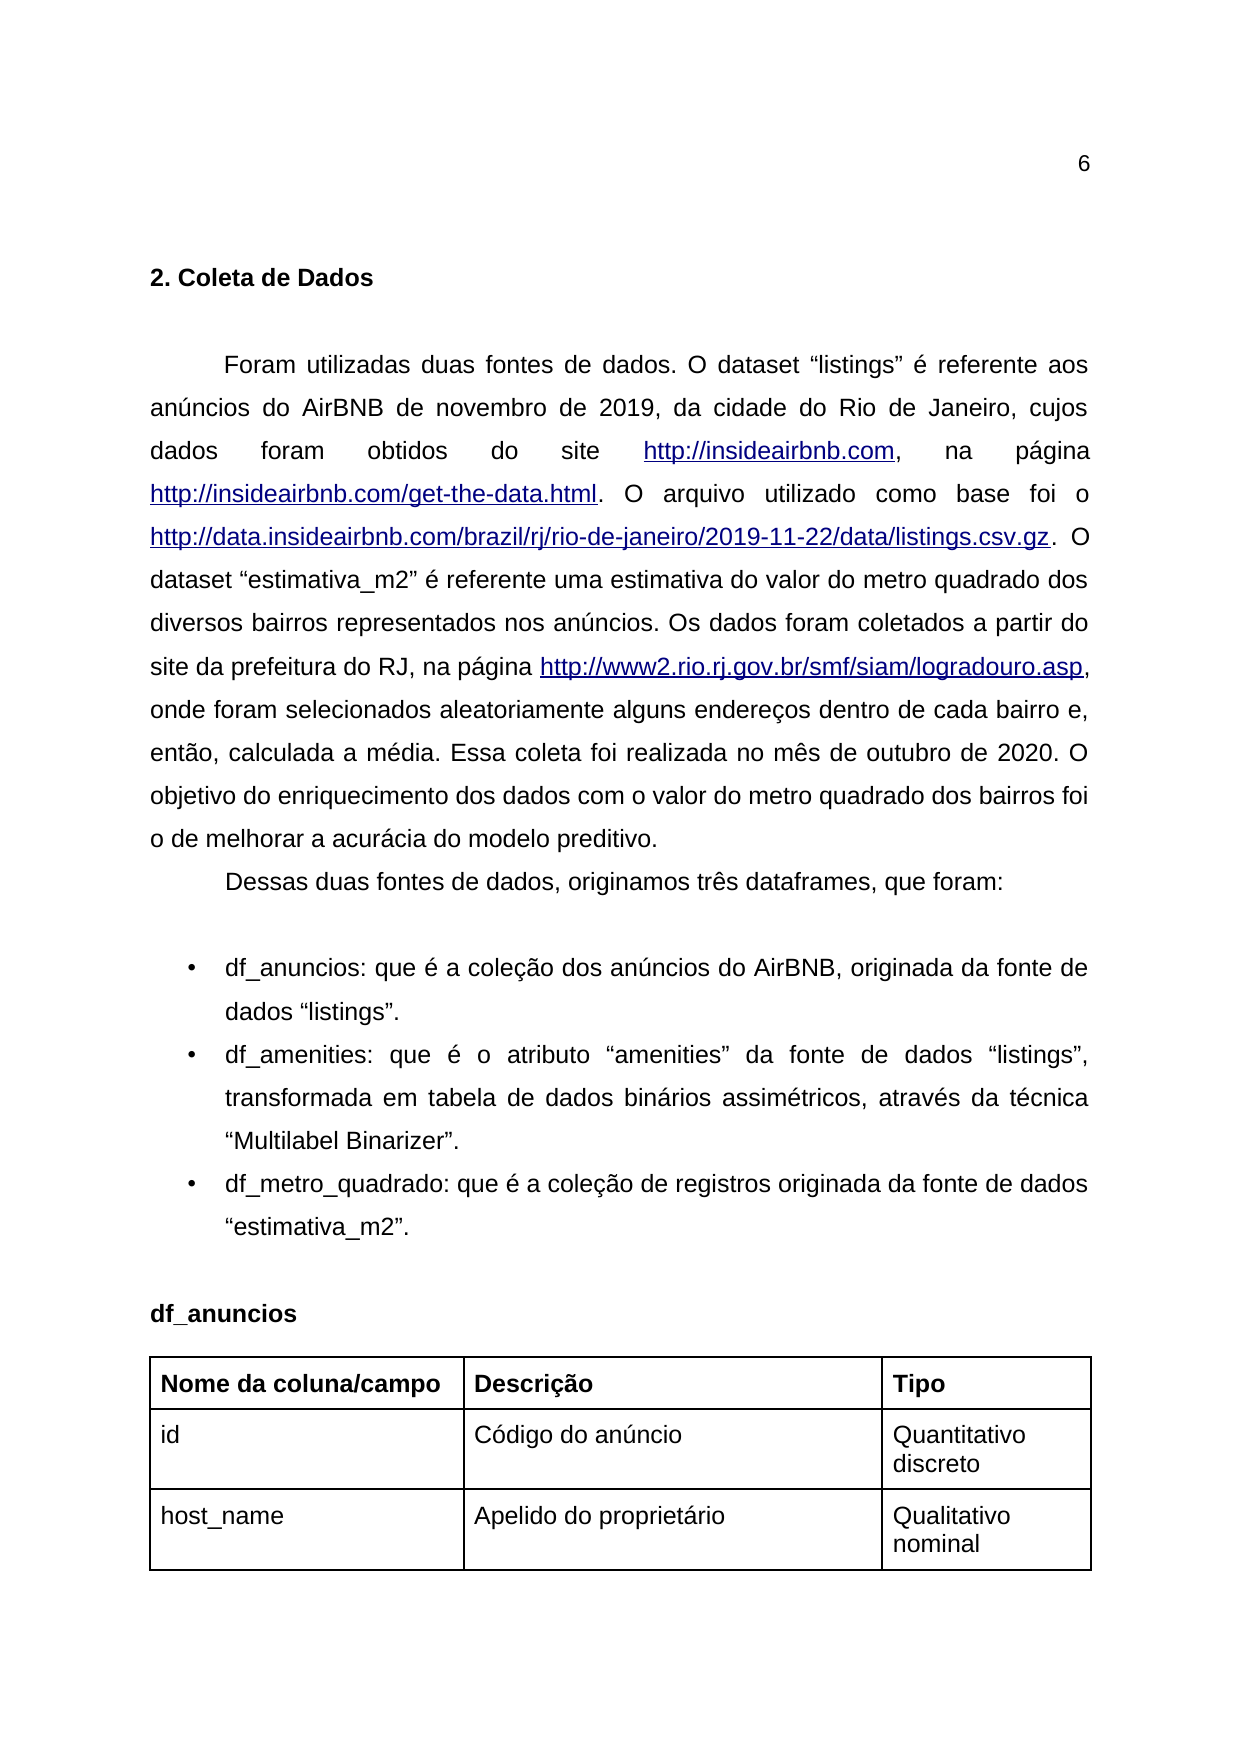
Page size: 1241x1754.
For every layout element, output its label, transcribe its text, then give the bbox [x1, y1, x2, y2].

list df_anuncios: que é a coleção dos anúncios do AirBNB, originada da fonte de dados “listings”. [187, 953, 1090, 1025]
table_cell Código do anúncio [465, 1410, 881, 1488]
table_header Nome da coluna/campo [151, 1358, 463, 1408]
list df_metro_quadrado: que é a coleção de registros originada da fonte de dados “estimativa_m2”. [187, 1169, 1090, 1241]
table_cell Qualitativo nominal [883, 1490, 1090, 1569]
list df_amenities: que é o atributo “amenities” da fonte de dados “listings”, transformada em tabela de dados binários assimétricos, através da técnica “Multilabel Binarizer”. [187, 1040, 1090, 1155]
table_header Tipo [883, 1358, 1090, 1408]
text Foram utilizadas duas fontes de dados. O dataset “listings” é referente aos anúncios do AirBNB de novembro de 2019, da cidade do Rio de Janeiro, cujos dados foram obtidos do site http://insideairbnb.com, na página http://insideairbnb.com/get-the-data.html. O arquivo utilizado como base foi o http://data.insideairbnb.com/brazil/rj/rio-de-janeiro/2019-11-22/data/listings.csv.gz. O dataset “estimativa_m2” é referente uma estimativa do valor do metro quadrado dos diversos bairros representados nos anúncios. Os dados foram coletados a partir do site da prefeitura do RJ, na página http://www2.rio.rj.gov.br/smf/siam/logradouro.asp, onde foram selecionados aleatoriamente alguns endereços dentro de cada bairro e, então, calculada a média. Essa coleta foi realizada no mês de outubro de 2020. O objetivo do enriquecimento dos dados com o valor do metro quadrado dos bairros foi o de melhorar a acurácia do modelo preditivo. [150, 349, 1090, 853]
table_cell Quantitativo discreto [883, 1410, 1090, 1488]
table_cell host_name [151, 1490, 463, 1569]
text df_anuncios [150, 1299, 1090, 1327]
table_header Descrição [465, 1358, 881, 1408]
table_cell Apelido do proprietário [465, 1490, 881, 1569]
text 2. Coleta de Dados [150, 263, 1090, 292]
list Dessas duas fontes de dados, originamos três dataframes, que foram: [187, 867, 1090, 896]
table_cell id [151, 1410, 463, 1488]
